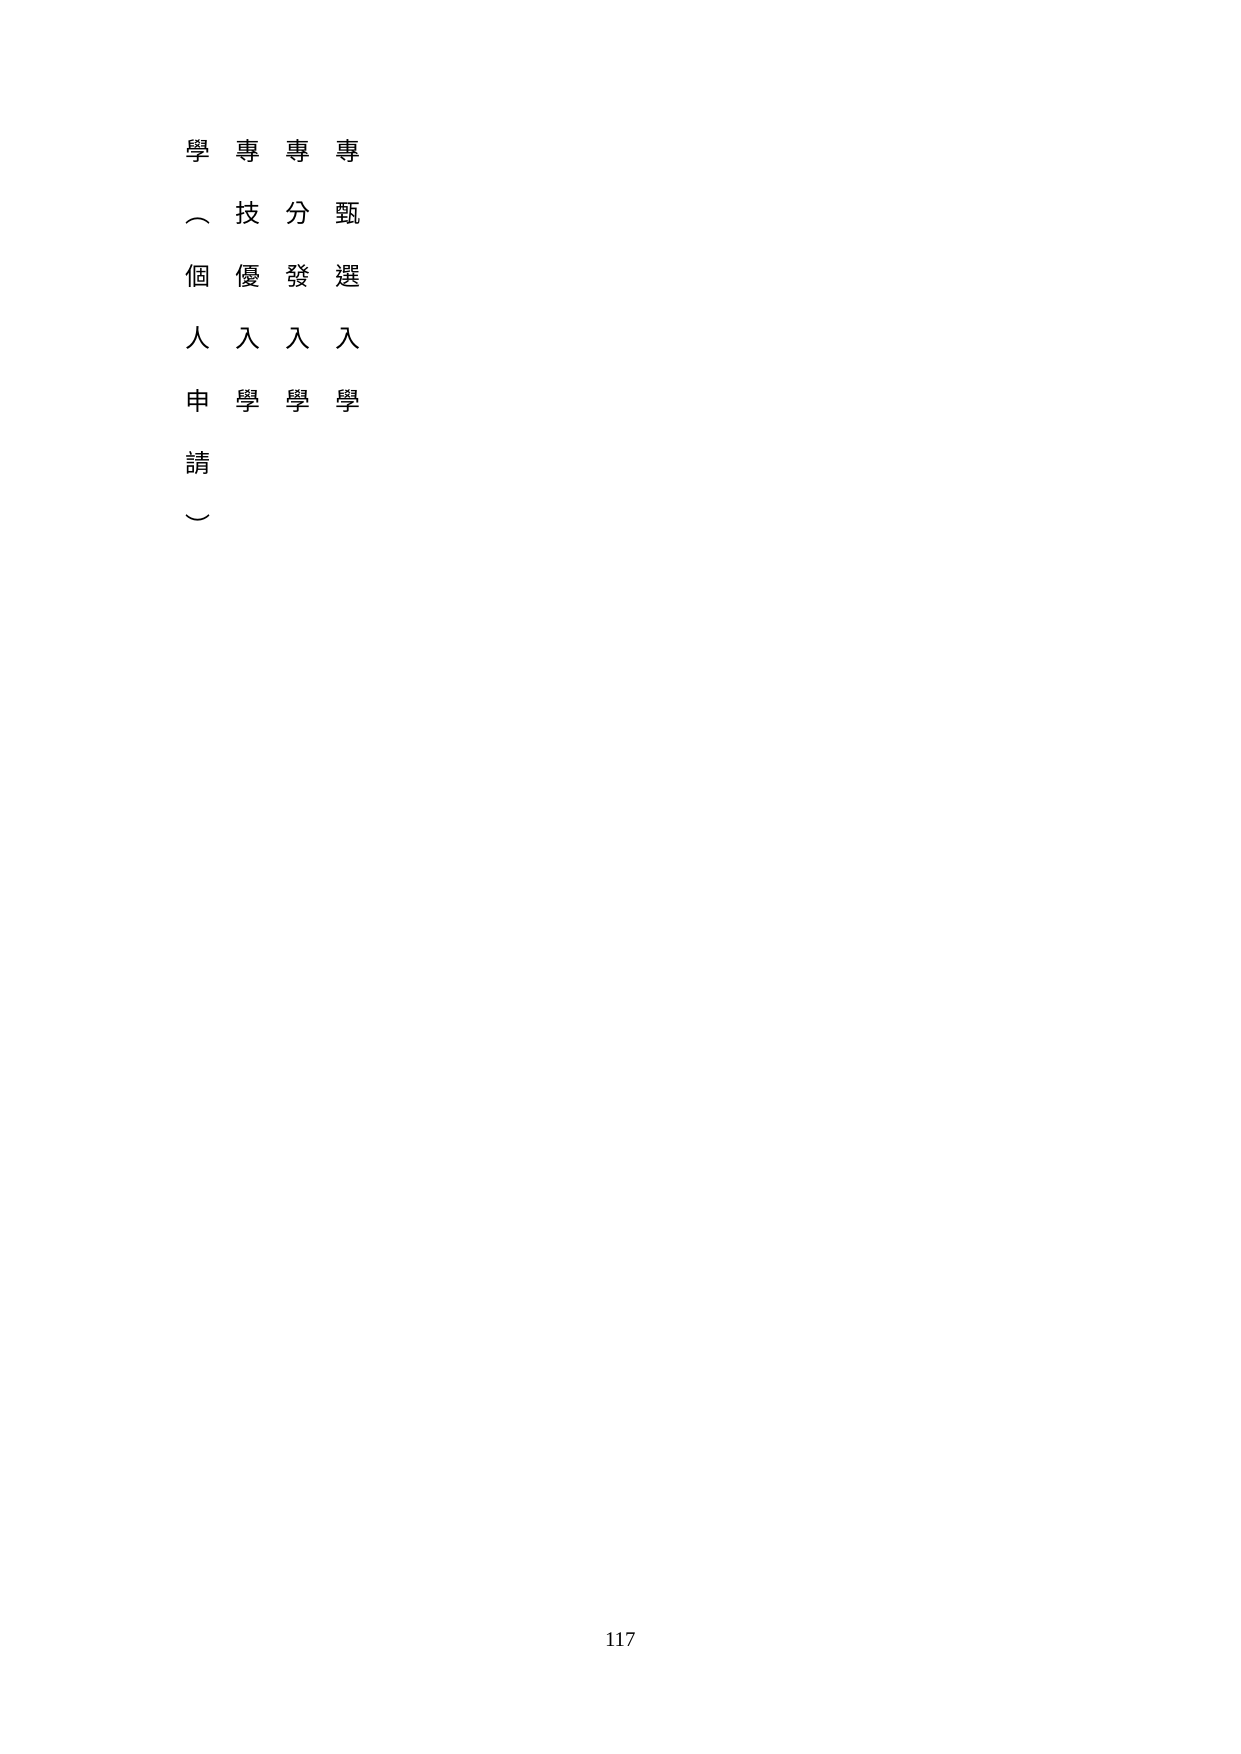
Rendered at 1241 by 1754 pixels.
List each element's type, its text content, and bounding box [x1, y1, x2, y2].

text ︶ [148, 483, 1092, 545]
text ︵ 技 分 甄 [148, 170, 1092, 233]
text 學 專 專 專 [148, 108, 1092, 170]
text 請 [148, 420, 1092, 483]
text 人 入 入 入 [148, 295, 1092, 358]
text 個 優 發 選 [148, 233, 1092, 295]
text 申 學 學 學 [148, 358, 1092, 420]
